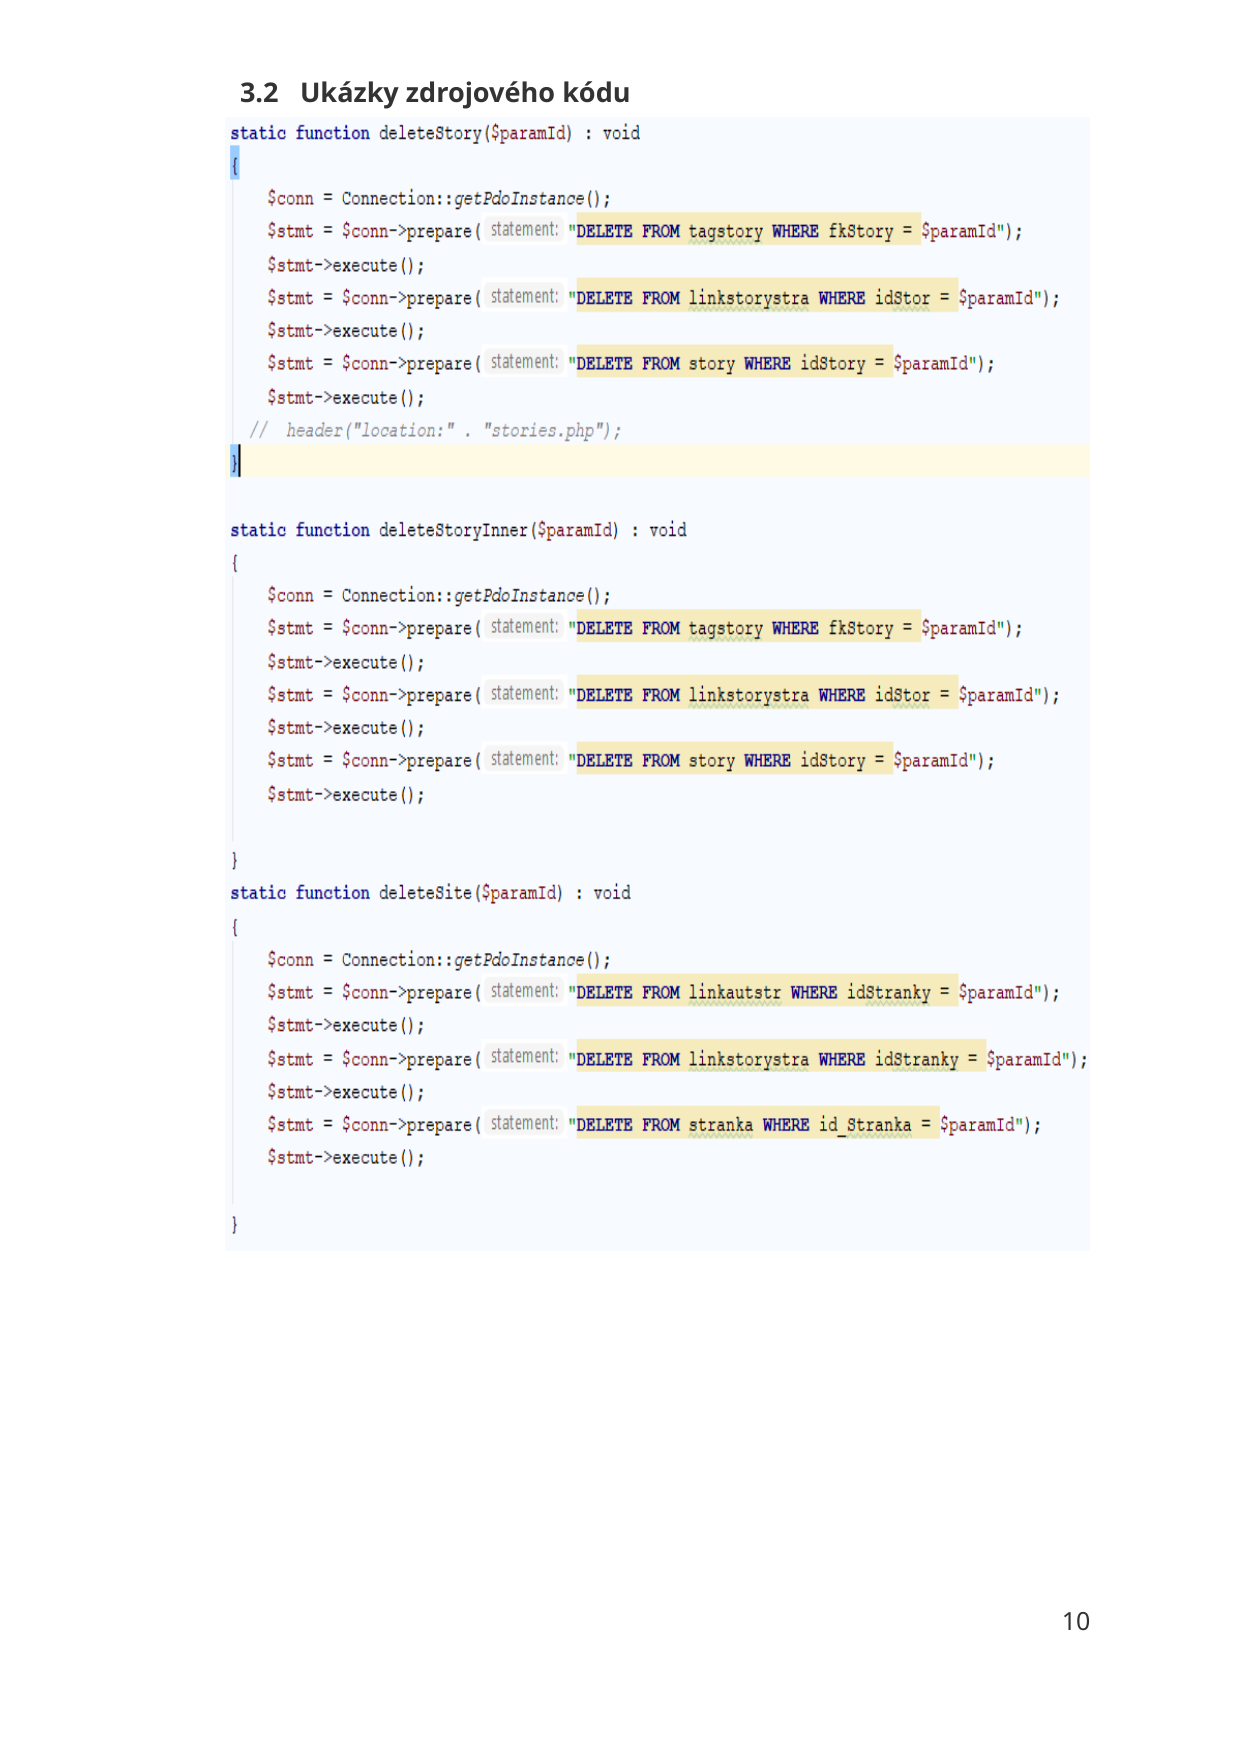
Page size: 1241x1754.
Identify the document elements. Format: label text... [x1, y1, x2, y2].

picture [225, 117, 1091, 1251]
subtitle Ukázky zdrojového kódu [240, 74, 1090, 111]
